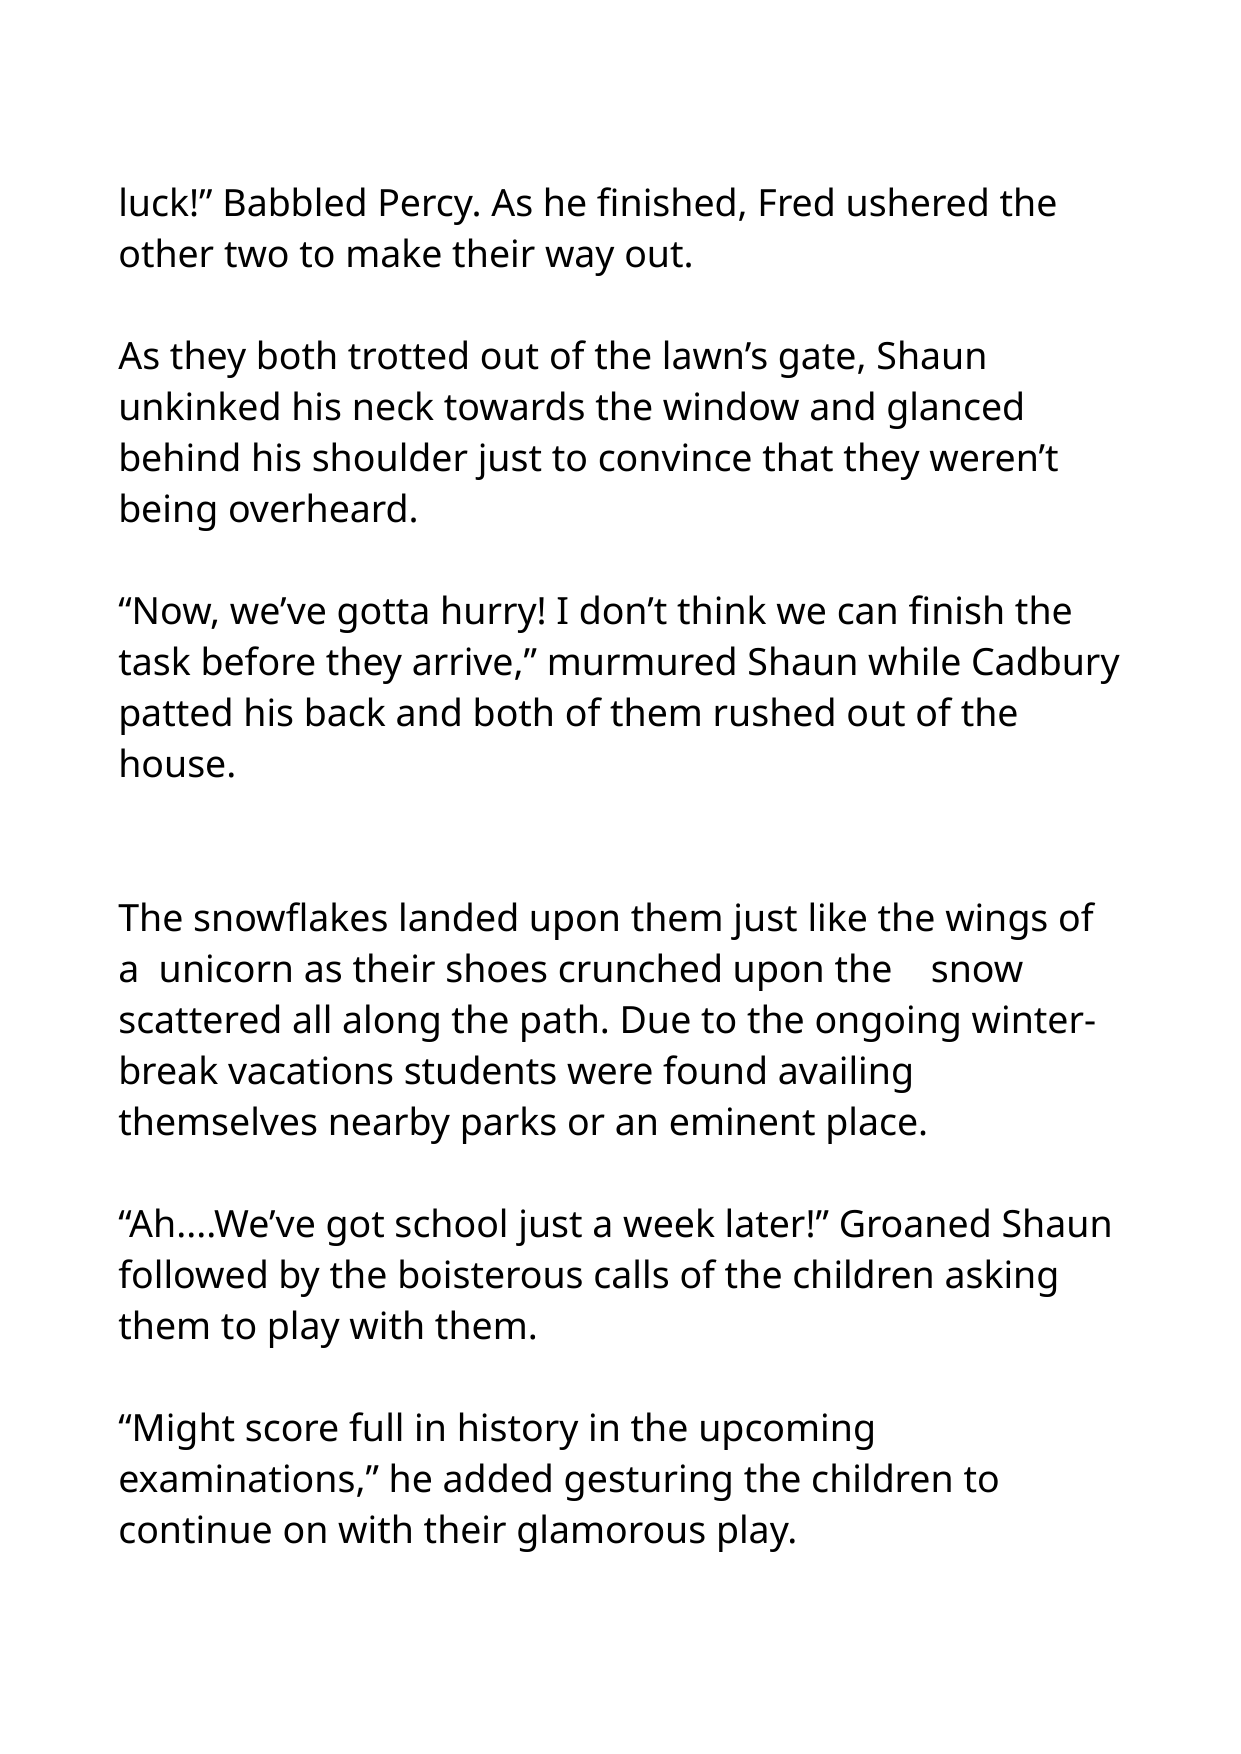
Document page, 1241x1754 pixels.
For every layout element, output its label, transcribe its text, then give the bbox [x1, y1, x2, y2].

text luck!” Babbled Percy. As he finished, Fred ushered the other two to make their way out. [118, 176, 1122, 278]
text As they both trotted out of the lawn’s gate, Shaun unkinked his neck towards the window and glanced behind his shoulder just to convince that they weren’t being overheard. [118, 329, 1122, 534]
text “Now, we’ve gotta hurry! I don’t think we can finish the task before they arrive,” murmured Shaun while Cadbury patted his back and both of them rushed out of the house. [118, 585, 1122, 789]
text “Might score full in history in the upcoming examinations,” he added gesturing the children to continue on with their glamorous play. [118, 1401, 1122, 1554]
text The snowflakes landed upon them just like the wings of a unicorn as their shoes crunched upon the snow scattered all along the path. Due to the ongoing winter-break vacations students were found availing themselves nearby parks or an eminent place. [118, 891, 1122, 1146]
text “Ah....We’ve got school just a week later!” Groaned Shaun followed by the boisterous calls of the children asking them to play with them. [118, 1197, 1122, 1350]
